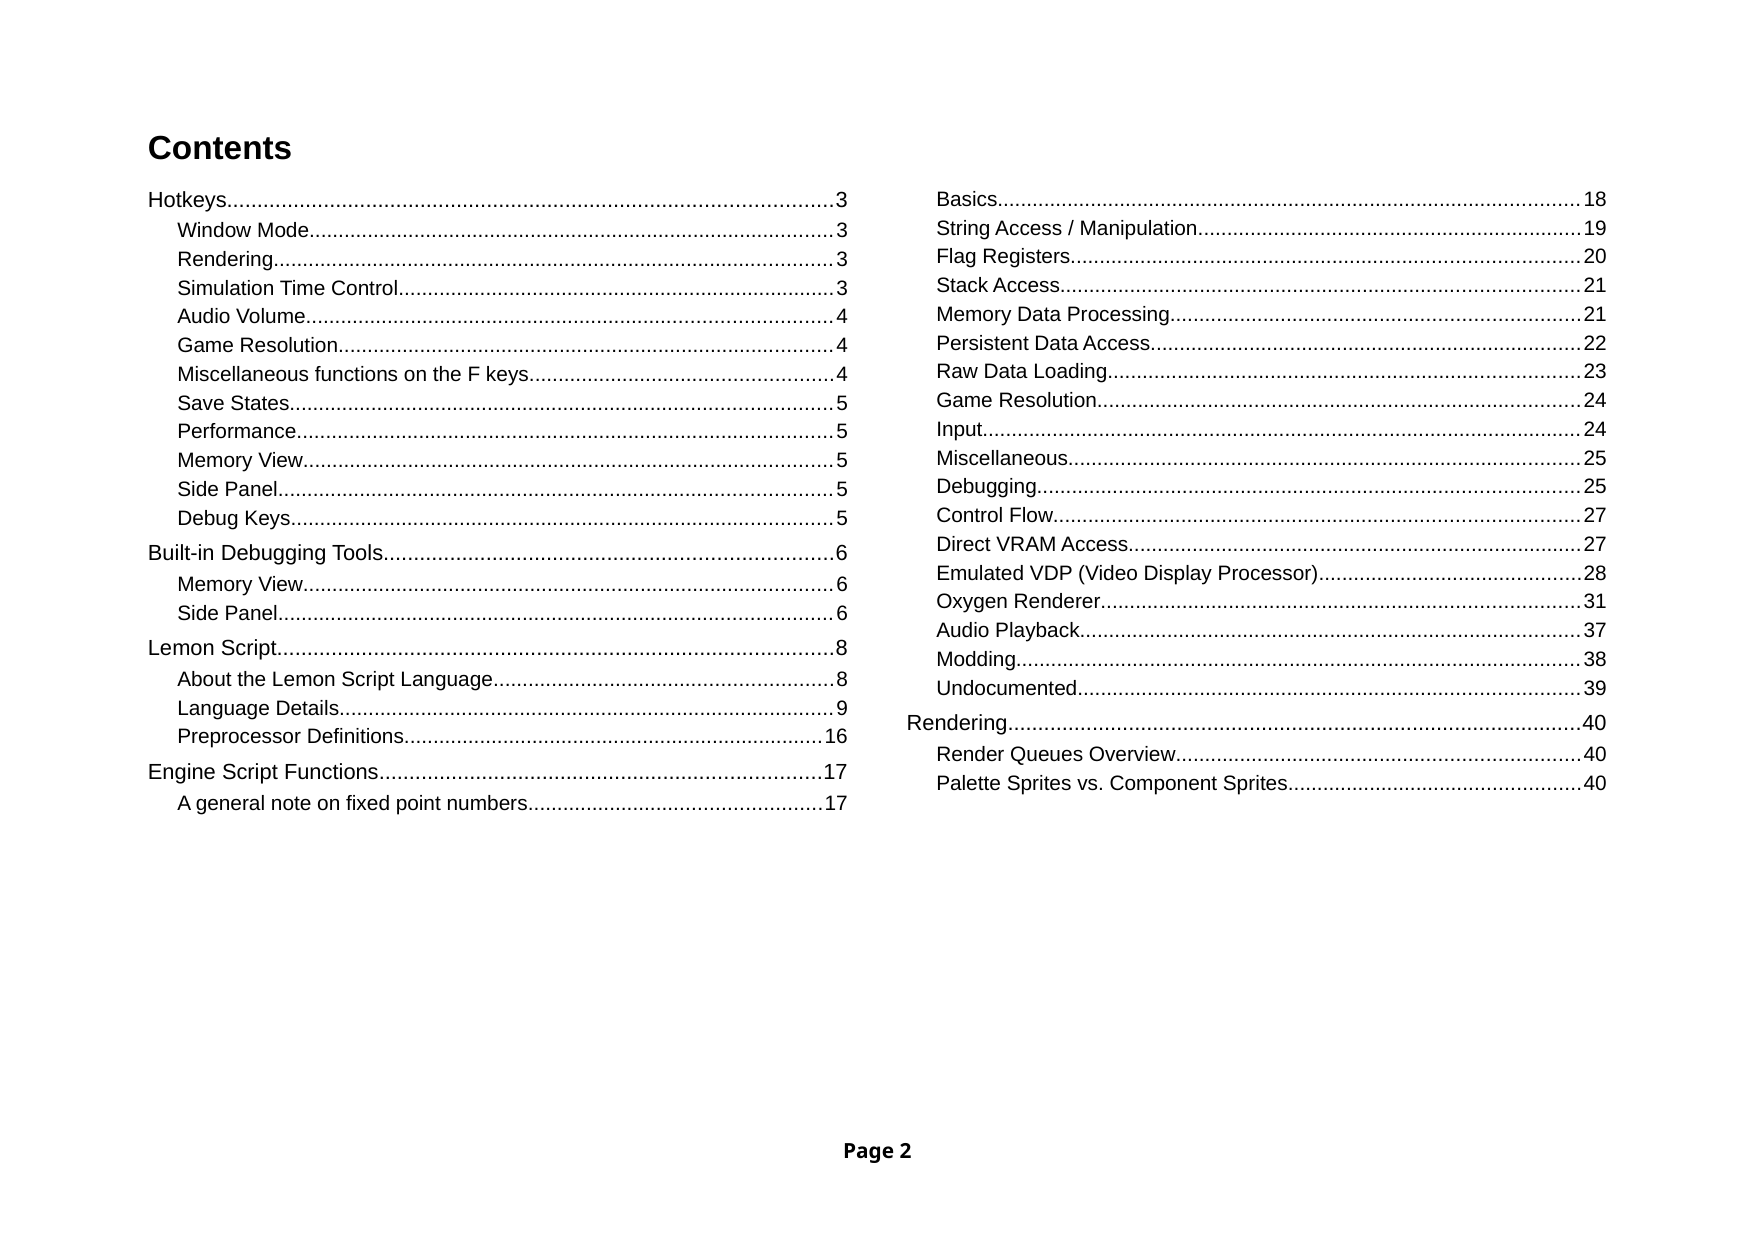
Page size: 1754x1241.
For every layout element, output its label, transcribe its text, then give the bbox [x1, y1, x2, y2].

text Rendering 40 [906, 710, 1606, 735]
text Language Details 9 [177, 695, 847, 719]
text Flag Registers 20 [936, 244, 1606, 268]
text Basics 18 [936, 187, 1606, 211]
text Simulation Time Control 3 [177, 276, 847, 299]
text Modding 38 [936, 647, 1606, 671]
text Engine Script Functions 17 [148, 759, 847, 784]
text Lemon Script 8 [148, 635, 847, 660]
text Raw Data Loading 23 [936, 359, 1606, 383]
text Audio Volume 4 [177, 304, 847, 328]
text About the Lemon Script Language 8 [177, 667, 847, 691]
text Built-in Debugging Tools 6 [148, 540, 847, 566]
text Direct VRAM Access 27 [936, 532, 1606, 556]
text A general note on fixed point numbers 17 [177, 790, 847, 814]
text Persistent Data Access 22 [936, 330, 1606, 354]
text Rendering 3 [177, 247, 847, 271]
text Miscellaneous 25 [936, 445, 1606, 469]
text Preprocessor Definitions 16 [177, 724, 847, 748]
text Render Queues Overview 40 [936, 742, 1606, 766]
text Miscellaneous functions on the F keys 4 [177, 362, 847, 386]
text Hotkeys 3 [148, 187, 847, 212]
text Memory View 5 [177, 448, 847, 472]
text Emulated VDP (Video Display Processor) 28 [936, 560, 1606, 584]
text Debugging 25 [936, 474, 1606, 498]
text String Access / Manipulation 19 [936, 215, 1606, 239]
text Debug Keys 5 [177, 506, 847, 529]
text Input 24 [936, 417, 1606, 441]
text Game Resolution 4 [177, 333, 847, 357]
text Control Flow 27 [936, 503, 1606, 527]
text Side Panel 6 [177, 601, 847, 624]
text Audio Playback 37 [936, 618, 1606, 642]
text Save States 5 [177, 391, 847, 414]
subtitle Contents [148, 128, 1606, 167]
text Window Mode 3 [177, 218, 847, 242]
text Undocumented 39 [936, 675, 1606, 699]
text Side Panel 5 [177, 477, 847, 501]
text Memory View 6 [177, 572, 847, 596]
text Game Resolution 24 [936, 388, 1606, 412]
text Memory Data Processing 21 [936, 302, 1606, 326]
text Performance 5 [177, 419, 847, 443]
text Stack Access 21 [936, 273, 1606, 297]
text Palette Sprites vs. Component Sprites 40 [936, 770, 1606, 794]
text Oxygen Renderer 31 [936, 589, 1606, 613]
